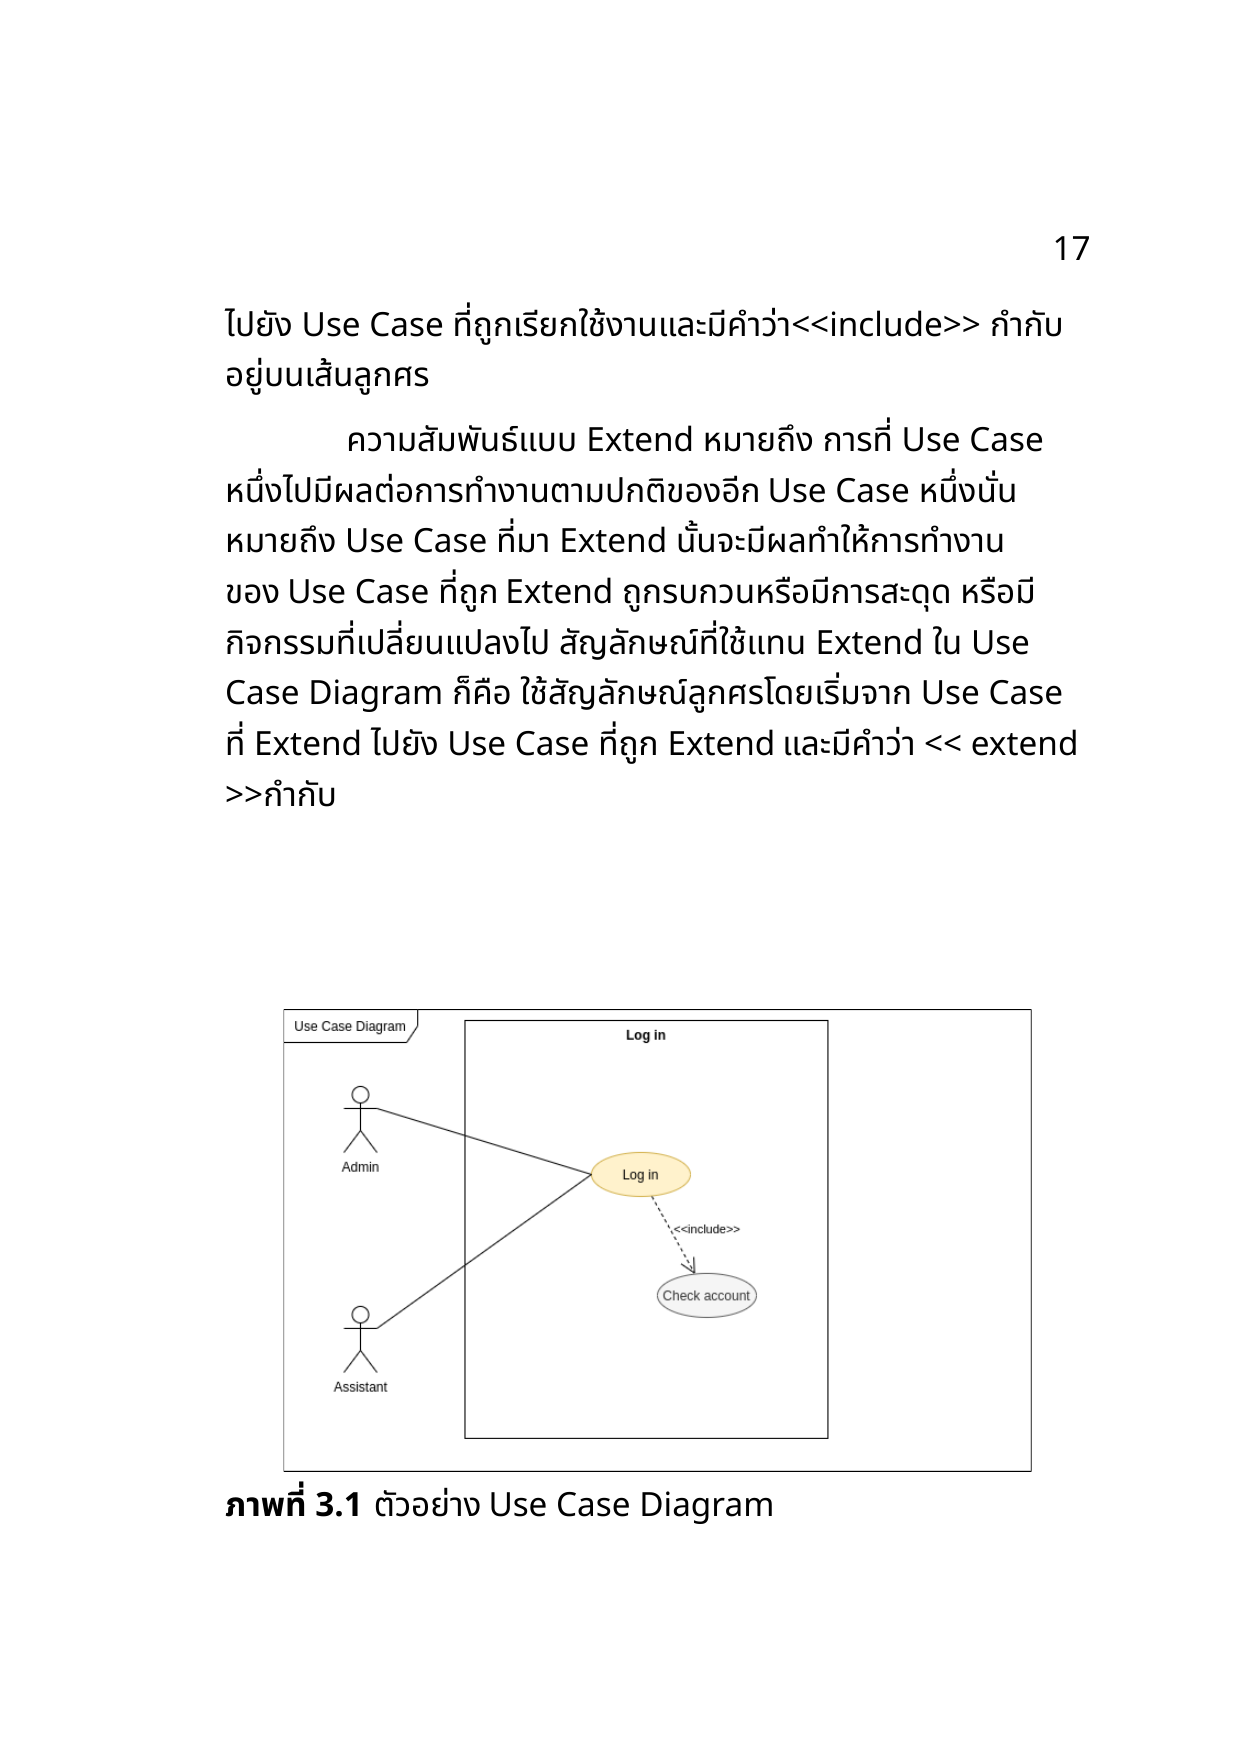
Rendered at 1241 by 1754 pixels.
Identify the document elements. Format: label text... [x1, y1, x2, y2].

picture [283, 1009, 1032, 1472]
text ความสัมพันธ์แบบ Extend หมายถึง การที่ Use Case หนึ่งไปมีผลต่อการทำงานตามปกติของอีกUse Case หนึ่งนั่นหมายถึง Use Case ที่มา Extend นั้นจะมีผลทำให้การทำงานของUse Case ที่ถูกExtend ถูกรบกวนหรือมีการสะดุด หรือมีกิจกรรมที่เปลี่ยนแปลงไป สัญลักษณ์ที่ใช้แทน Extend ใน Use Case Diagram ก็คือ ใช้สัญลักษณ์ลูกศรโดยเริ่มจาก Use Case ที่ Extend ไปยัง Use Case ที่ถูก Extendและมีคำว่า << extend >>กำกับ [225, 416, 1091, 821]
text ไปยัง Use Case ที่ถูกเรียกใช้งานและมีคำว่า<<include>> กำกับอยู่บนเส้นลูกศร [225, 300, 1091, 401]
text ภาพที่ 3.1 ตัวอย่างUse Case Diagram [225, 1472, 1091, 1531]
